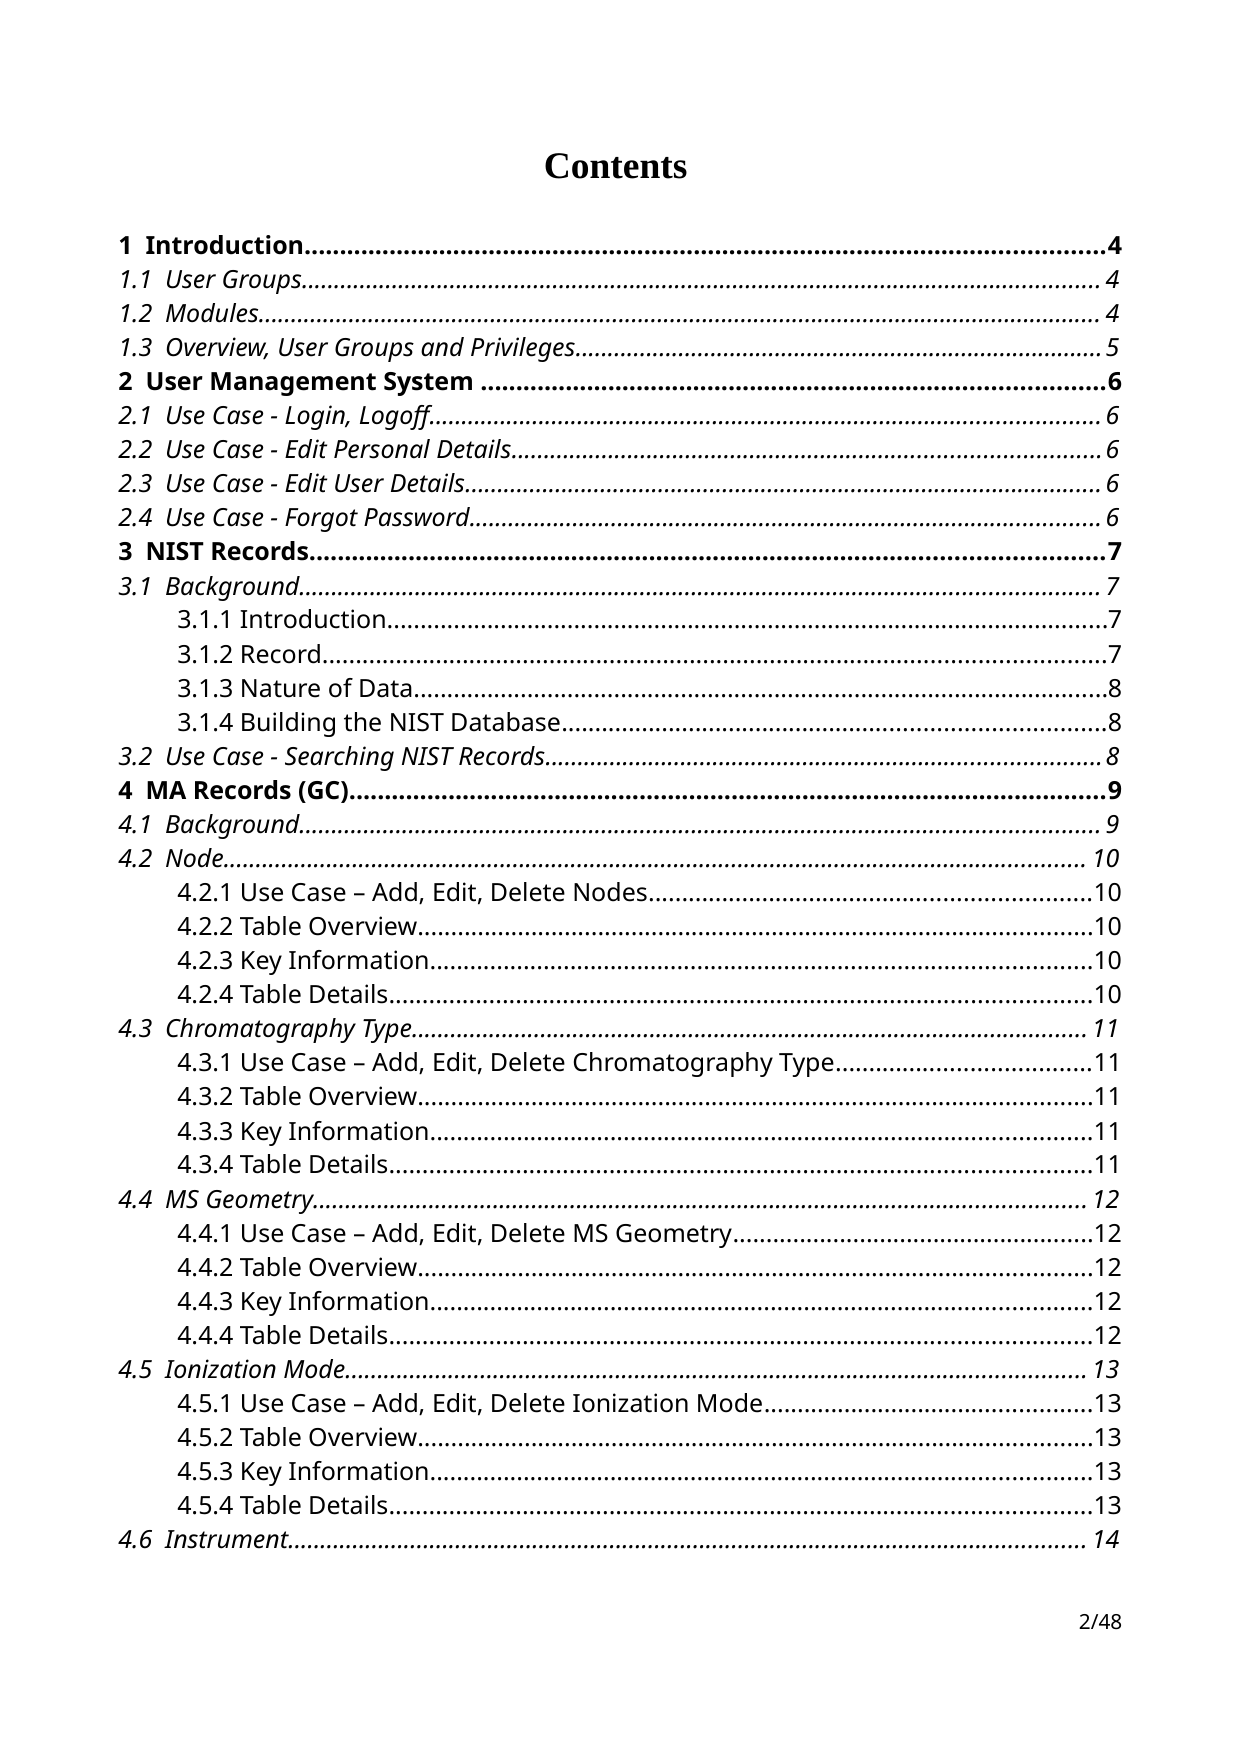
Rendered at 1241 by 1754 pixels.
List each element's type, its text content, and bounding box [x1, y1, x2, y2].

text 3 NIST Records 7 [118, 534, 1122, 568]
text 4.3 Chromatography Type 11 [118, 1011, 1122, 1045]
text 3.1.2 Record 7 [177, 636, 1122, 670]
text 4.5.3 Key Information 13 [177, 1454, 1122, 1488]
text 2.2 Use Case - Edit Personal Details 6 [118, 432, 1122, 466]
text 4.2.4 Table Details 10 [177, 977, 1122, 1011]
text 3.1.4 Building the NIST Database 8 [177, 704, 1122, 738]
title Contents [118, 143, 1122, 186]
text 4.1 Background 9 [118, 807, 1122, 841]
text 1.3 Overview, User Groups and Privileges 5 [118, 330, 1122, 364]
text 4.6 Instrument 14 [118, 1522, 1122, 1556]
text 4.2.1 Use Case – Add, Edit, Delete Nodes 10 [177, 875, 1122, 909]
text 1.1 User Groups 4 [118, 262, 1122, 296]
text 2.4 Use Case - Forgot Password 6 [118, 500, 1122, 534]
text 4.4.4 Table Details 12 [177, 1317, 1122, 1352]
text 4.3.2 Table Overview 11 [177, 1079, 1122, 1113]
text 3.1.3 Nature of Data 8 [177, 670, 1122, 704]
text 4 MA Records (GC) 9 [118, 772, 1122, 807]
text 4.5 Ionization Mode 13 [118, 1352, 1122, 1386]
text 3.2 Use Case - Searching NIST Records 8 [118, 738, 1122, 772]
text 2.3 Use Case - Edit User Details 6 [118, 466, 1122, 500]
text 4.3.3 Key Information 11 [177, 1113, 1122, 1147]
text 4.4.3 Key Information 12 [177, 1283, 1122, 1317]
text 4.4.2 Table Overview 12 [177, 1249, 1122, 1283]
text 1.2 Modules 4 [118, 296, 1122, 330]
text 4.5.2 Table Overview 13 [177, 1420, 1122, 1454]
text 4.2.3 Key Information 10 [177, 943, 1122, 977]
text 4.5.1 Use Case – Add, Edit, Delete Ionization Mode 13 [177, 1386, 1122, 1420]
text 3.1.1 Introduction 7 [177, 602, 1122, 636]
text 2 User Management System 6 [118, 364, 1122, 398]
text 4.3.4 Table Details 11 [177, 1147, 1122, 1181]
text 4.2.2 Table Overview 10 [177, 909, 1122, 943]
text 4.4.1 Use Case – Add, Edit, Delete MS Geometry 12 [177, 1215, 1122, 1249]
text 2.1 Use Case - Login, Logoff 6 [118, 398, 1122, 432]
text 4.4 MS Geometry 12 [118, 1181, 1122, 1215]
text 4.3.1 Use Case – Add, Edit, Delete Chromatography Type 11 [177, 1045, 1122, 1079]
text 1 Introduction 4 [118, 227, 1122, 262]
text 3.1 Background 7 [118, 568, 1122, 602]
text 4.5.4 Table Details 13 [177, 1488, 1122, 1522]
text 4.2 Node 10 [118, 841, 1122, 875]
